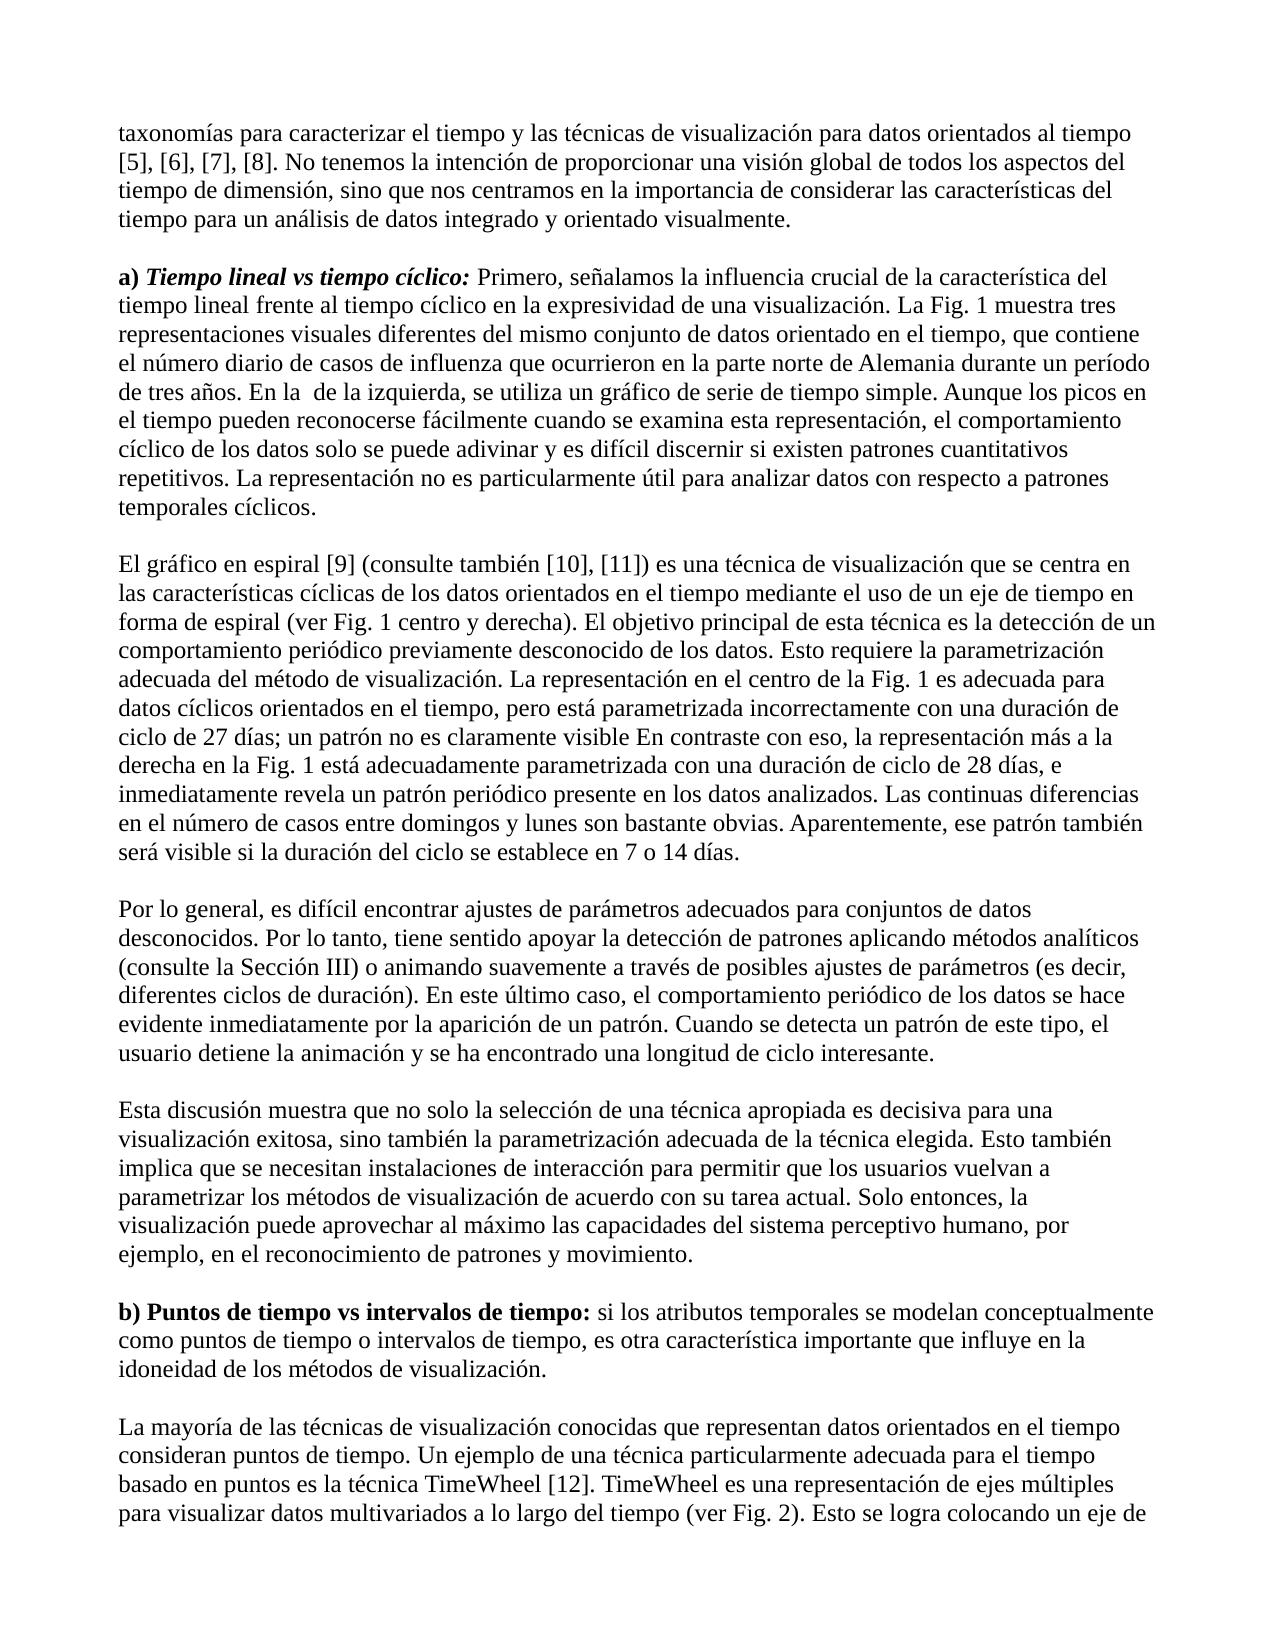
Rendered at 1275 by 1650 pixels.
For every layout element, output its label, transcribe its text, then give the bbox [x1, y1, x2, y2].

text taxonomías para caracterizar el tiempo y las técnicas de visualización para datos orientados al tiempo [5], [6], [7], [8]. No tenemos la intención de proporcionar una visión global de todos los aspectos del tiempo de dimensión, sino que nos centramos en la importancia de considerar las características del tiempo para un análisis de datos integrado y orientado visualmente. [118, 118, 1157, 233]
text Esta discusión muestra que no solo la selección de una técnica apropiada es decisiva para una visualización exitosa, sino también la parametrización adecuada de la técnica elegida. Esto también implica que se necesitan instalaciones de interacción para permitir que los usuarios vuelvan a parametrizar los métodos de visualización de acuerdo con su tarea actual. Solo entonces, la visualización puede aprovechar al máximo las capacidades del sistema perceptivo humano, por ejemplo, en el reconocimiento de patrones y movimiento. [118, 1096, 1157, 1268]
text La mayoría de las técnicas de visualización conocidas que representan datos orientados en el tiempo consideran puntos de tiempo. Un ejemplo de una técnica particularmente adecuada para el tiempo basado en puntos es la técnica TimeWheel [12]. TimeWheel es una representación de ejes múltiples para visualizar datos multivariados a lo largo del tiempo (ver Fig. 2). Esto se logra colocando un eje de [118, 1412, 1157, 1527]
text El gráfico en espiral [9] (consulte también [10], [11]) es una técnica de visualización que se centra en las características cíclicas de los datos orientados en el tiempo mediante el uso de un eje de tiempo en forma de espiral (ver Fig. 1 centro y derecha). El objetivo principal de esta técnica es la detección de un comportamiento periódico previamente desconocido de los datos. Esto requiere la parametrización adecuada del método de visualización. La representación en el centro de la Fig. 1 es adecuada para datos cíclicos orientados en el tiempo, pero está parametrizada incorrectamente con una duración de ciclo de 27 días; un patrón no es claramente visible En contraste con eso, la representación más a la derecha en la Fig. 1 está adecuadamente parametrizada con una duración de ciclo de 28 días, e inmediatamente revela un patrón periódico presente en los datos analizados. Las continuas diferencias en el número de casos entre domingos y lunes son bastante obvias. Aparentemente, ese patrón también será visible si la duración del ciclo se establece en 7 o 14 días. [118, 549, 1157, 866]
text b) Puntos de tiempo vs intervalos de tiempo: si los atributos temporales se modelan conceptualmente como puntos de tiempo o intervalos de tiempo, es otra característica importante que influye en la idoneidad de los métodos de visualización. [118, 1297, 1157, 1383]
text Por lo general, es difícil encontrar ajustes de parámetros adecuados para conjuntos de datos desconocidos. Por lo tanto, tiene sentido apoyar la detección de patrones aplicando métodos analíticos (consulte la Sección III) o animando suavemente a través de posibles ajustes de parámetros (es decir, diferentes ciclos de duración). En este último caso, el comportamiento periódico de los datos se hace evidente inmediatamente por la aparición de un patrón. Cuando se detecta un patrón de este tipo, el usuario detiene la animación y se ha encontrado una longitud de ciclo interesante. [118, 894, 1157, 1067]
text a) Tiempo lineal vs tiempo cíclico: Primero, señalamos la influencia crucial de la característica del tiempo lineal frente al tiempo cíclico en la expresividad de una visualización. La Fig. 1 muestra tres representaciones visuales diferentes del mismo conjunto de datos orientado en el tiempo, que contiene el número diario de casos de influenza que ocurrieron en la parte norte de Alemania durante un período de tres años. En la de la izquierda, se utiliza un gráfico de serie de tiempo simple. Aunque los picos en el tiempo pueden reconocerse fácilmente cuando se examina esta representación, el comportamiento cíclico de los datos solo se puede adivinar y es difícil discernir si existen patrones cuantitativos repetitivos. La representación no es particularmente útil para analizar datos con respecto a patrones temporales cíclicos. [118, 262, 1157, 521]
